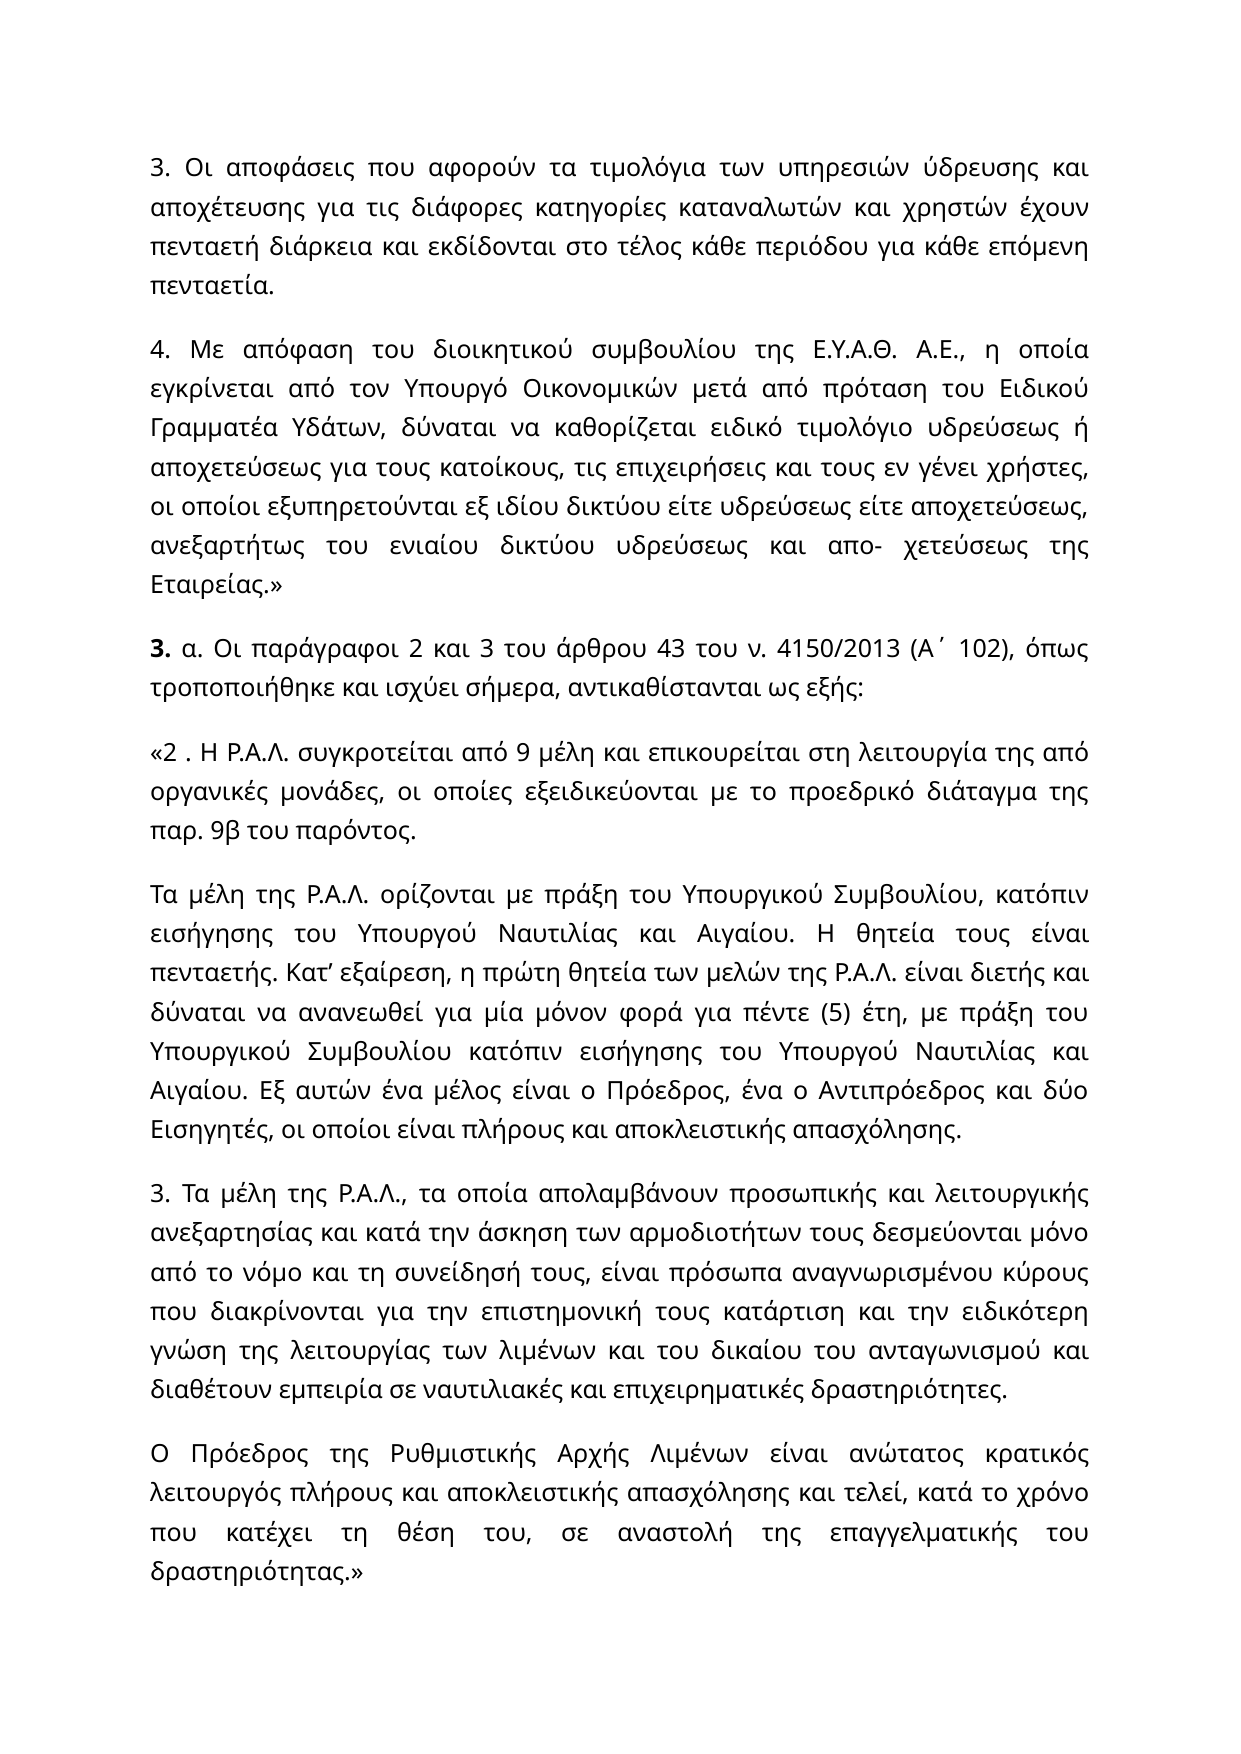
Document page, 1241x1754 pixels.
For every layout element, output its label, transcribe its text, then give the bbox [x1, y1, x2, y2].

text «2 . Η Ρ.Α.Λ. συγκροτείται από 9 μέλη και επικουρείται στη λειτουργία της από οργανικές μονάδες, οι οποίες εξειδικεύονται με το προεδρικό διάταγμα της παρ. 9β του παρόντος. [150, 734, 1090, 847]
text 3. α. Οι παράγραφοι 2 και 3 του άρθρου 43 του ν. 4150/2013 (Α΄ 102), όπως τροποποιήθηκε και ισχύει σήμερα, αντικαθίστανται ως εξής: [150, 631, 1090, 704]
text Τα μέλη της Ρ.Α.Λ. ορίζονται με πράξη του Υπουργικού Συμβουλίου, κατόπιν εισήγησης του Υπουργού Ναυτιλίας και Αιγαίου. Η θητεία τους είναι πενταετής. Κατ’ εξαίρεση, η πρώτη θητεία των μελών της Ρ.Α.Λ. είναι διετής και δύναται να ανανεωθεί για μία μόνον φορά για πέντε (5) έτη, με πράξη του Υπουργικού Συμβουλίου κατόπιν εισήγησης του Υπουργού Ναυτιλίας και Αιγαίου. Εξ αυτών ένα μέλος είναι ο Πρόεδρος, ένα ο Αντιπρόεδρος και δύο Εισηγητές, οι οποίοι είναι πλήρους και αποκλειστικής απασχόλησης. [150, 877, 1090, 1146]
text 3. Τα μέλη της Ρ.Α.Λ., τα οποία απολαμβάνουν προσωπικής και λειτουργικής ανεξαρτησίας και κατά την άσκηση των αρμοδιοτήτων τους δεσμεύονται μόνο από το νόμο και τη συνείδησή τους, είναι πρόσωπα αναγνωρισμένου κύρους που διακρίνονται για την επιστημονική τους κατάρτιση και την ειδικότερη γνώση της λειτουργίας των λιμένων και του δικαίου του ανταγωνισμού και διαθέτουν εμπειρία σε ναυτιλιακές και επιχειρηματικές δραστηριότητες. [150, 1176, 1090, 1406]
text 4. Με απόφαση του διοικητικού συμβουλίου της Ε.Υ.Α.Θ. Α.Ε., η οποία εγκρίνεται από τον Υπουργό Οικονομικών μετά από πρόταση του Ειδικού Γραμματέα Υδάτων, δύναται να καθορίζεται ειδικό τιμολόγιο υδρεύσεως ή αποχετεύσεως για τους κατοίκους, τις επιχειρήσεις και τους εν γένει χρήστες, οι οποίοι εξυπηρετούνται εξ ιδίου δικτύου είτε υδρεύσεως είτε αποχετεύσεως, ανεξαρτήτως του ενιαίου δικτύου υδρεύσεως και απο- χετεύσεως της Εταιρείας.» [150, 332, 1090, 601]
text Ο Πρόεδρος της Ρυθμιστικής Αρχής Λιμένων είναι ανώτατος κρατικός λειτουργός πλήρους και αποκλειστικής απασχόλησης και τελεί, κατά το χρόνο που κατέχει τη θέση του, σε αναστολή της επαγγελματικής του δραστηριότητας.» [150, 1436, 1090, 1587]
text 3. Οι αποφάσεις που αφορούν τα τιμολόγια των υπηρεσιών ύδρευσης και αποχέτευσης για τις διάφορες κατηγορίες καταναλωτών και χρηστών έχουν πενταετή διάρκεια και εκδίδονται στο τέλος κάθε περιόδου για κάθε επόμενη πενταετία. [150, 150, 1090, 302]
